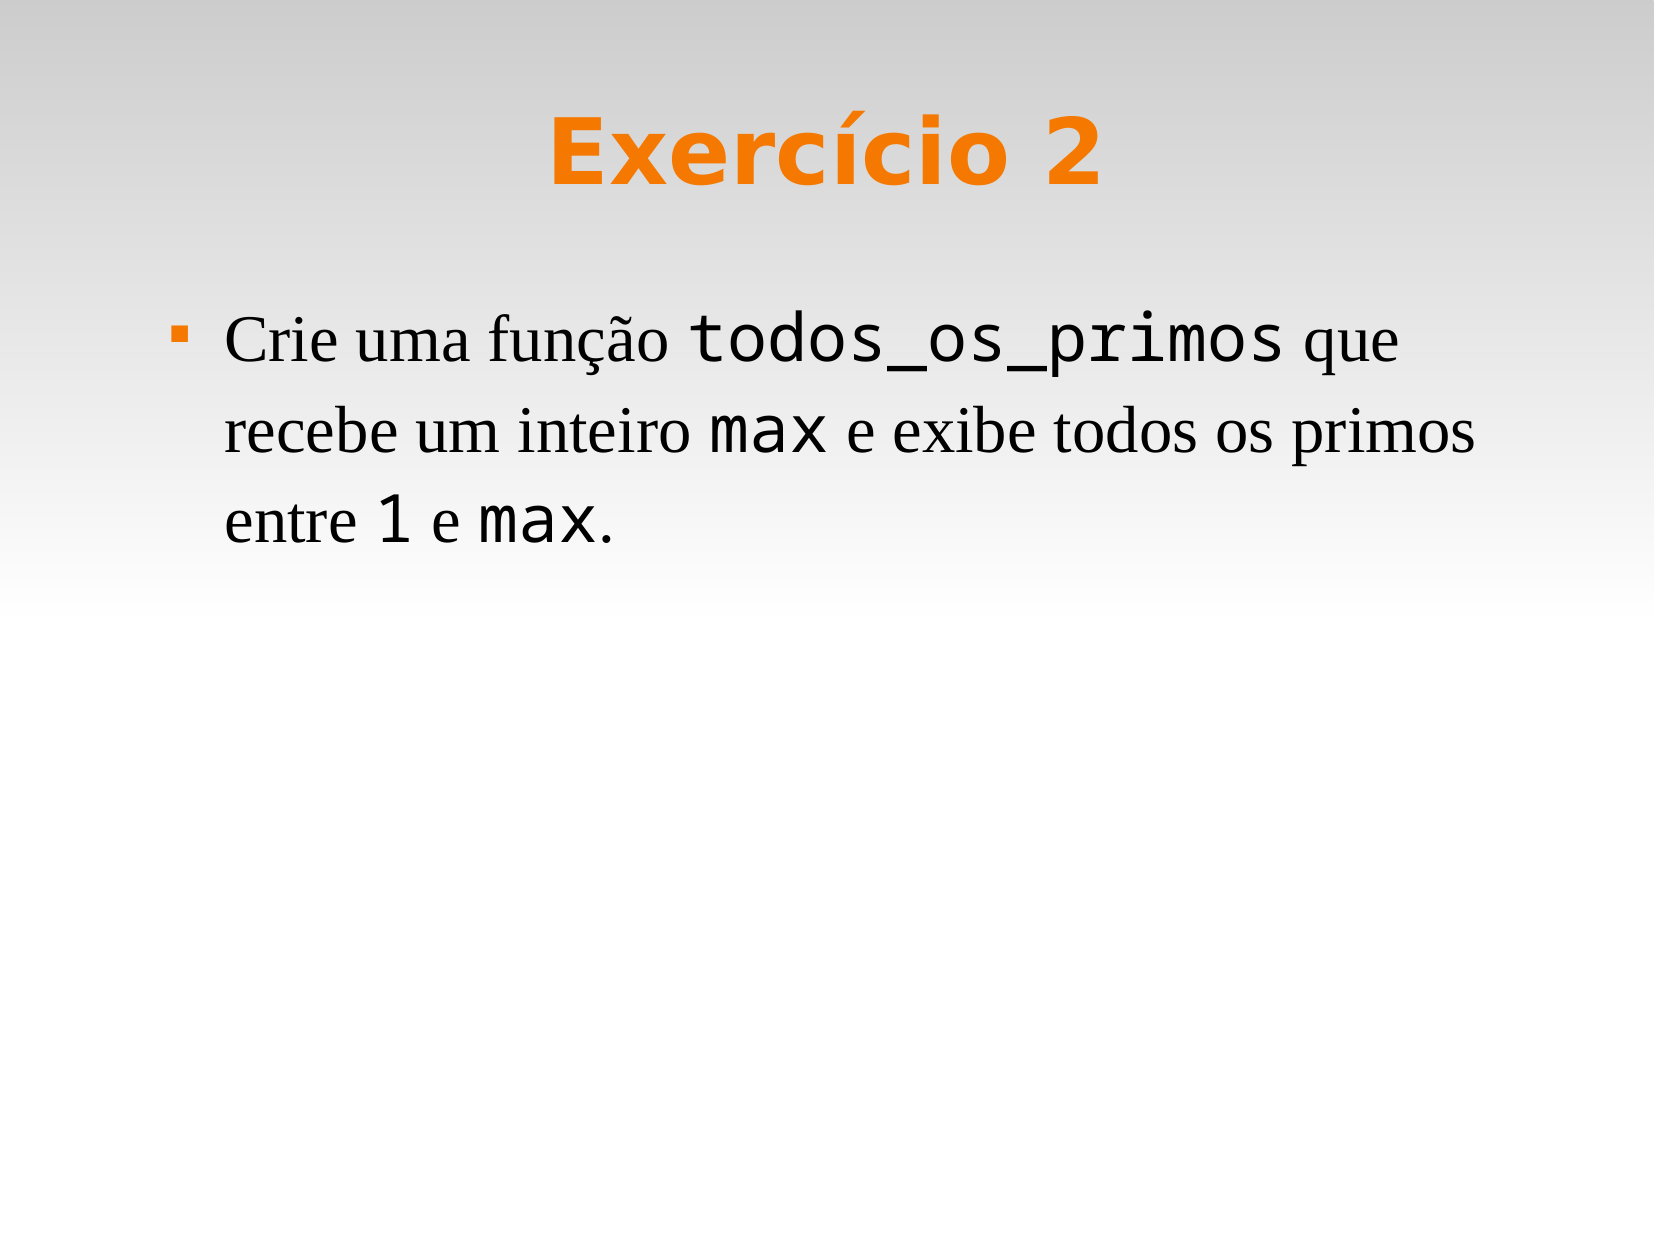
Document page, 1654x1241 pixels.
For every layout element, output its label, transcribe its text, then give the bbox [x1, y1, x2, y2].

list Crie uma função todos_os_primos que recebe um inteiro max e exibe todos os primos entre 1 e max. [82, 290, 1571, 1175]
title Exercício 2 [82, 49, 1571, 257]
